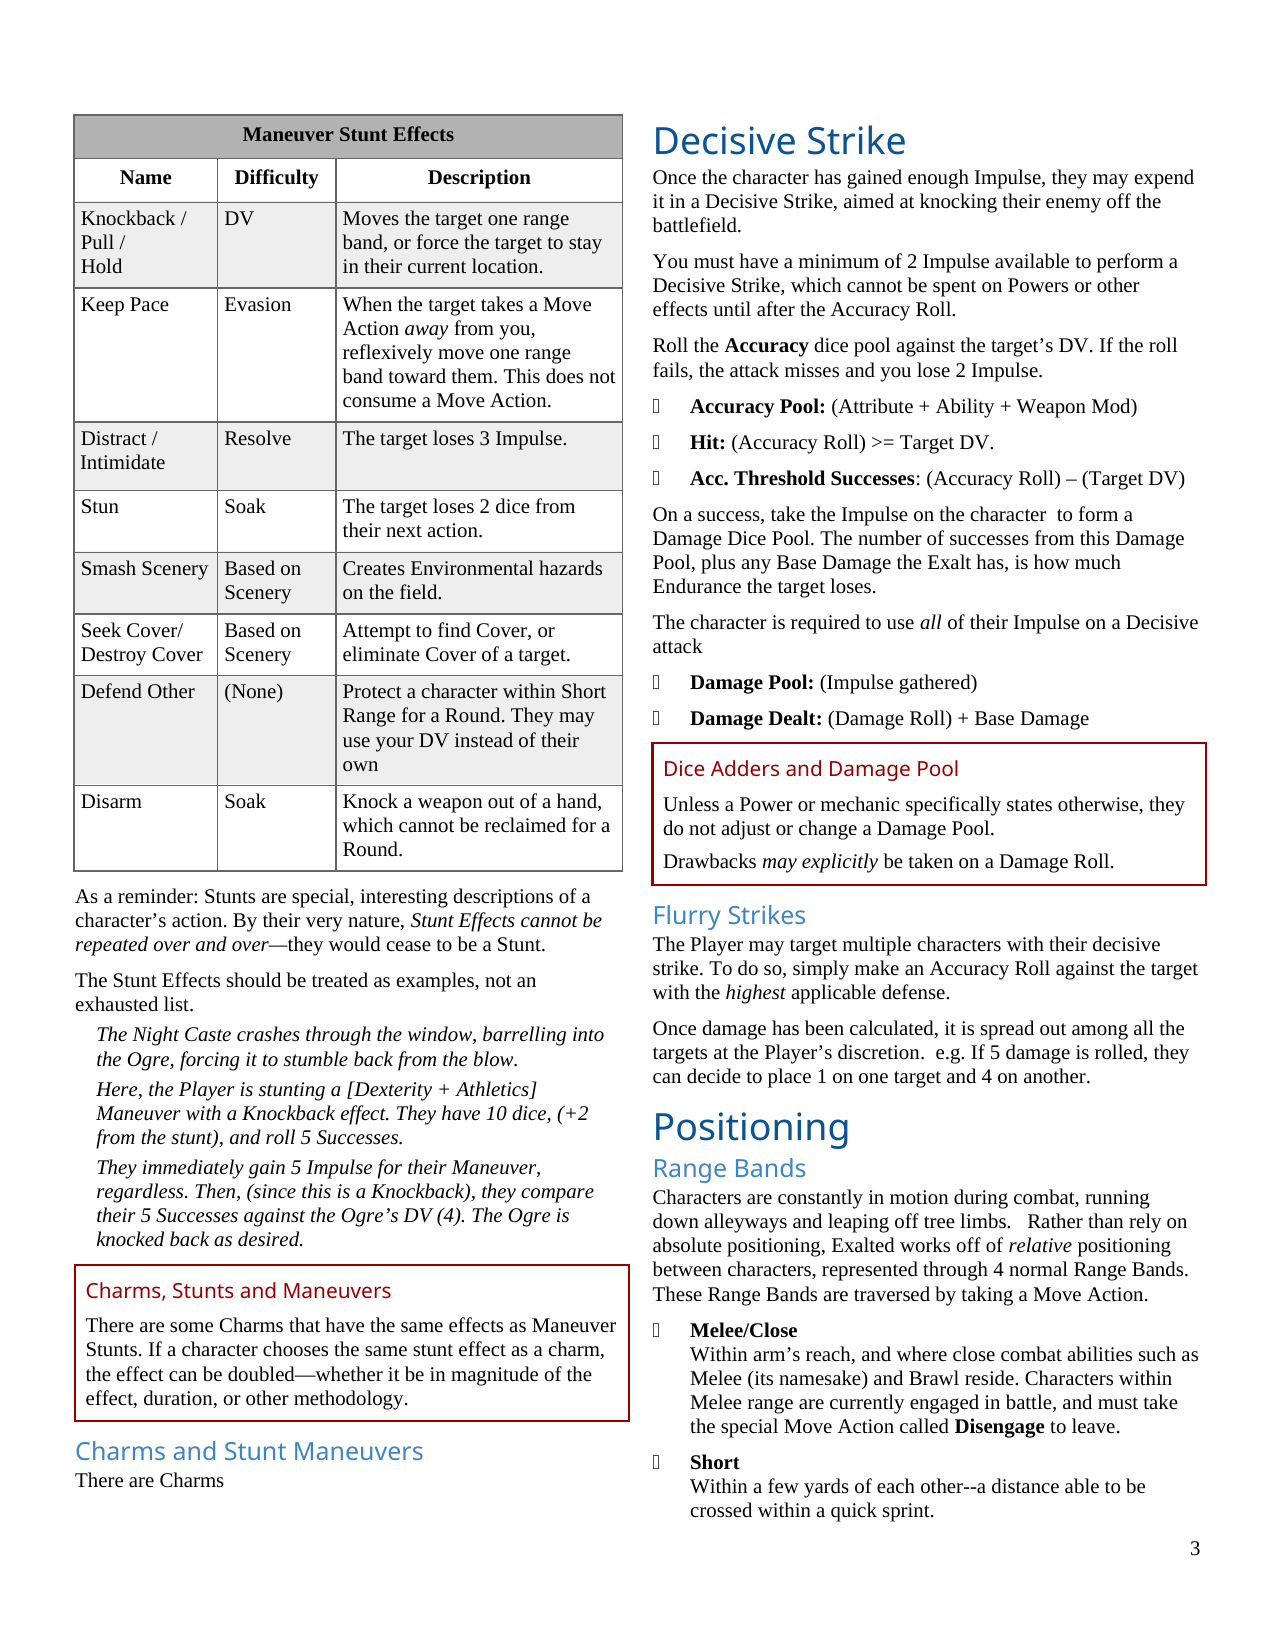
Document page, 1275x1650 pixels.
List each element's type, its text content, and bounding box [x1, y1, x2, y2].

table_cell Knockback / Pull / Hold [75, 203, 217, 287]
table_header Dice Adders and Damage Pool Unless a Power or mechanic specifically states otherwise, they do not adjust or change a Damage Pool. Drawbacks may explicitly be taken on a Damage Roll. [654, 744, 1205, 883]
table_cell Keep Pace [75, 289, 217, 421]
list Accuracy Pool: (Attribute + Ability + Weapon Mod) [652, 393, 1200, 418]
subtitle Range Bands [652, 1151, 1200, 1185]
list Melee/Close Within arm’s reach, and where close combat abilities such as Melee (its namesake) and Brawl reside. Characters within Melee range are currently engaged in battle, and must take the special Move Action called Disengage to leave. [652, 1317, 1200, 1438]
text Characters are constantly in motion during combat, running down alleyways and leaping off tree limbs. Rather than rely on absolute positioning, Exalted works off of relative positioning between characters, represented through 4 normal Range Bands. These Range Bands are traversed by taking a Move Action. [652, 1185, 1200, 1306]
text On a success, take the Impulse on the character to form a Damage Dice Pool. The number of successes from this Damage Pool, plus any Base Damage the Exalt has, is how much Endurance the target loses. [652, 502, 1200, 598]
subtitle Positioning [652, 1100, 1200, 1151]
text The Stunt Effects should be treated as examples, not an exhausted list. [75, 968, 622, 1016]
list Damage Dealt: (Damage Roll) + Base Damage [652, 706, 1200, 730]
list Short Within a few yards of each other--a distance able to be crossed within a quick sprint. [652, 1450, 1200, 1522]
subtitle Here, the Player is stunting a [Dexterity + Athletics] Maneuver with a Knockback effect. They have 10 dice, (+2 from the stunt), and roll 5 Successes. [96, 1077, 622, 1149]
table_cell Creates Environmental hazards on the field. [337, 553, 622, 613]
table_cell DV [218, 203, 335, 287]
text Once damage has been calculated, it is spread out among all the targets at the Player’s discretion. e.g. If 5 damage is rolled, they can decide to place 1 on one target and 4 on another. [652, 1016, 1200, 1088]
subtitle Flurry Strikes [652, 898, 1200, 932]
text The character is required to use all of their Impulse on a Decisive attack [652, 610, 1200, 658]
table_cell Difficulty [218, 159, 335, 201]
table_cell Knock a weapon out of a hand, which cannot be reclaimed for a Round. [337, 786, 622, 870]
table_cell Evasion [218, 289, 335, 421]
subtitle Decisive Strike [652, 114, 1200, 165]
table_cell Description [337, 159, 622, 201]
table_cell (None) [218, 676, 335, 784]
text There are Charms [75, 1468, 622, 1492]
table_cell The target loses 2 dice from their next action. [337, 491, 622, 551]
table_cell Based on Scenery [218, 615, 335, 675]
table_cell Soak [218, 786, 335, 870]
text The Player may target multiple characters with their decisive strike. To do so, simply make an Accuracy Roll against the target with the highest applicable defense. [652, 932, 1200, 1004]
table_cell Moves the target one range band, or force the target to stay in their current location. [337, 203, 622, 287]
table_cell The target loses 3 Impulse. [337, 423, 622, 490]
table_cell Disarm [75, 786, 217, 870]
table_header Maneuver Stunt Effects [75, 116, 622, 158]
table_cell Soak [218, 491, 335, 551]
text Once the character has gained enough Impulse, they may expend it in a Decisive Strike, aimed at knocking their enemy off the battlefield. [652, 165, 1200, 237]
table_cell Based on Scenery [218, 553, 335, 613]
table_cell Smash Scenery [75, 553, 217, 613]
subtitle The Night Caste crashes through the window, barrelling into the Ogre, forcing it to stumble back from the blow. [96, 1022, 622, 1071]
table_cell Name [75, 159, 217, 201]
table_cell Protect a character within Short Range for a Round. They may use your DV instead of their own [337, 676, 622, 784]
table_cell Resolve [218, 423, 335, 490]
table_cell Seek Cover/ Destroy Cover [75, 615, 217, 675]
text Roll the Accuracy dice pool against the target’s DV. If the roll fails, the attack misses and you lose 2 Impulse. [652, 333, 1200, 382]
table_header Charms, Stunts and Maneuvers There are some Charms that have the same effects as Maneuver Stunts. If a character chooses the same stunt effect as a charm, the effect can be doubled—whether it be in magnitude of the effect, duration, or other methodology. [76, 1266, 628, 1420]
table_cell Stun [75, 491, 217, 551]
text As a reminder: Stunts are special, interesting descriptions of a character’s action. By their very nature, Stunt Effects cannot be repeated over and over—they would cease to be a Stunt. [75, 884, 622, 956]
table_cell Distract / Intimidate [75, 423, 217, 490]
table_cell Defend Other [75, 676, 217, 784]
subtitle Charms and Stunt Maneuvers [75, 1434, 622, 1468]
text You must have a minimum of 2 Impulse available to perform a Decisive Strike, which cannot be spent on Powers or other effects until after the Accuracy Roll. [652, 249, 1200, 321]
table_cell Attempt to find Cover, or eliminate Cover of a target. [337, 615, 622, 675]
list Acc. Threshold Successes: (Accuracy Roll) – (Target DV) [652, 466, 1200, 490]
list Hit: (Accuracy Roll) >= Target DV. [652, 429, 1200, 454]
table_cell When the target takes a Move Action away from you, reflexively move one range band toward them. This does not consume a Move Action. [337, 289, 622, 421]
subtitle They immediately gain 5 Impulse for their Maneuver, regardless. Then, (since this is a Knockback), they compare their 5 Successes against the Ogre’s DV (4). The Ogre is knocked back as desired. [96, 1155, 622, 1251]
list Damage Pool: (Impulse gathered) [652, 670, 1200, 694]
